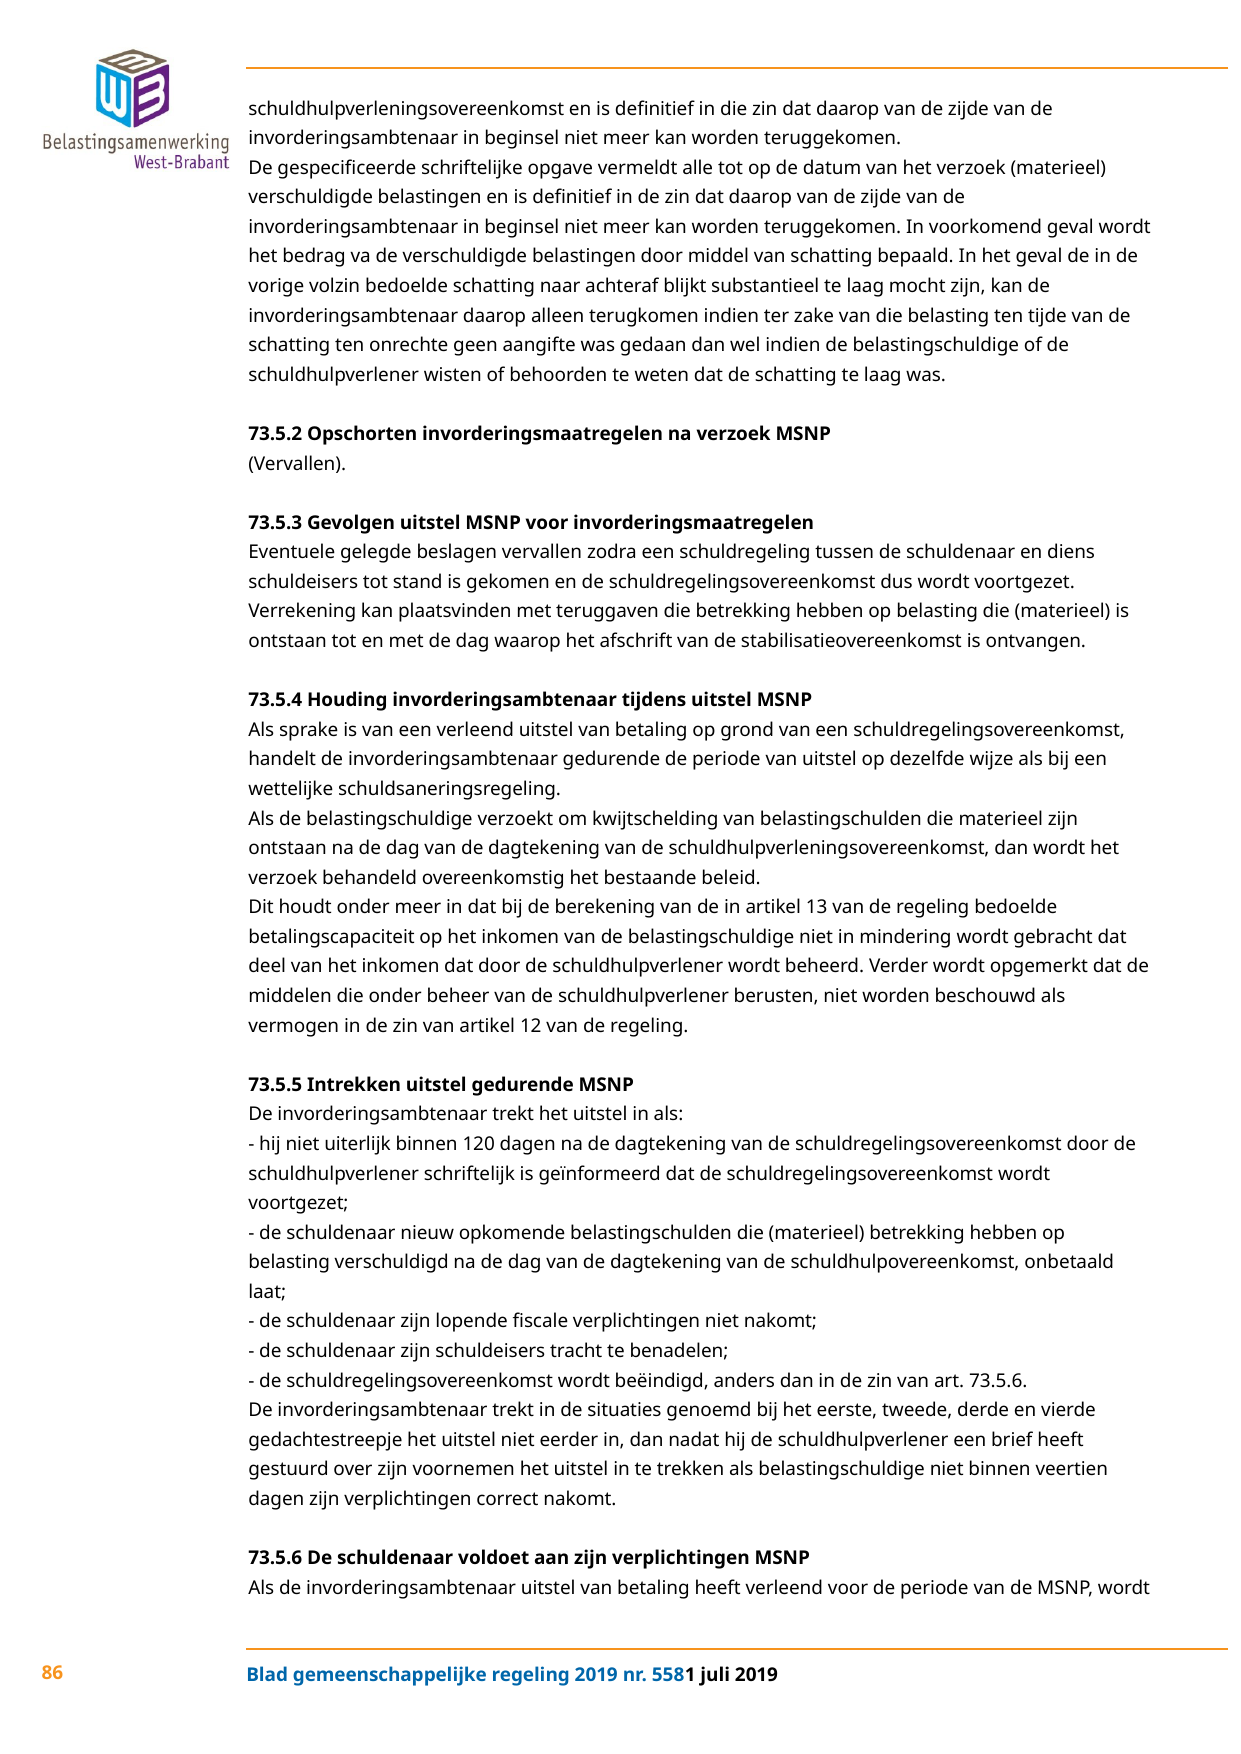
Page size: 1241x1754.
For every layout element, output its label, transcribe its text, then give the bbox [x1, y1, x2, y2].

text (Vervallen). [248, 450, 1152, 476]
text De gespecificeerde schriftelijke opgave vermeldt alle tot op de datum van het verzoek (materieel) verschuldigde belastingen en is definitief in de zin dat daarop van de zijde van de invorderingsambtenaar in beginsel niet meer kan worden teruggekomen. In voorkomend geval wordt het bedrag va de verschuldigde belastingen door middel van schatting bepaald. In het geval de in de vorige volzin bedoelde schatting naar achteraf blijkt substantieel te laag mocht zijn, kan de invorderingsambtenaar daarop alleen terugkomen indien ter zake van die belasting ten tijde van de schatting ten onrechte geen aangifte was gedaan dan wel indien de belastingschuldige of de schuldhulpverlener wisten of behoorden te weten dat de schatting te laag was. [248, 154, 1152, 387]
text schuldhulpverleningsovereenkomst en is definitief in die zin dat daarop van de zijde van de invorderingsambtenaar in beginsel niet meer kan worden teruggekomen. [248, 95, 1152, 150]
text 73.5.3 Gevolgen uitstel MSNP voor invorderingsmaatregelen [248, 509, 1152, 535]
text 73.5.5 Intrekken uitstel gedurende MSNP [248, 1071, 1152, 1097]
text - de schuldenaar zijn schuldeisers tracht te benadelen; [248, 1337, 1152, 1363]
text - de schuldregelingsovereenkomst wordt beëindigd, anders dan in de zin van art. 73.5.6. [248, 1367, 1152, 1393]
text Als de belastingschuldige verzoekt om kwijtschelding van belastingschulden die materieel zijn ontstaan na de dag van de dagtekening van de schuldhulpverleningsovereenkomst, dan wordt het verzoek behandeld overeenkomstig het bestaande beleid. [248, 805, 1152, 890]
text - de schuldenaar zijn lopende fiscale verplichtingen niet nakomt; [248, 1308, 1152, 1333]
text Verrekening kan plaatsvinden met teruggaven die betrekking hebben op belasting die (materieel) is ontstaan tot en met de dag waarop het afschrift van de stabilisatieovereenkomst is ontvangen. [248, 598, 1152, 653]
text 73.5.6 De schuldenaar voldoet aan zijn verplichtingen MSNP [248, 1544, 1152, 1570]
text 73.5.4 Houding invorderingsambtenaar tijdens uitstel MSNP [248, 686, 1152, 712]
text Als de invorderingsambtenaar uitstel van betaling heeft verleend voor de periode van de MSNP, wordt [248, 1574, 1152, 1600]
text De invorderingsambtenaar trekt in de situaties genoemd bij het eerste, tweede, derde en vierde gedachtestreepje het uitstel niet eerder in, dan nadat hij de schuldhulpverlener een brief heeft gestuurd over zijn voornemen het uitstel in te trekken als belastingschuldige niet binnen veertien dagen zijn verplichtingen correct nakomt. [248, 1396, 1152, 1511]
text Als sprake is van een verleend uitstel van betaling op grond van een schuldregelingsovereenkomst, handelt de invorderingsambtenaar gedurende de periode van uitstel op dezelfde wijze als bij een wettelijke schuldsaneringsregeling. [248, 716, 1152, 801]
text 73.5.2 Opschorten invorderingsmaatregelen na verzoek MSNP [248, 420, 1152, 446]
text De invorderingsambtenaar trekt het uitstel in als: [248, 1101, 1152, 1126]
text - hij niet uiterlijk binnen 120 dagen na de dagtekening van de schuldregelingsovereenkomst door de schuldhulpverlener schriftelijk is geïnformeerd dat de schuldregelingsovereenkomst wordt voortgezet; [248, 1130, 1152, 1215]
text - de schuldenaar nieuw opkomende belastingschulden die (materieel) betrekking hebben op belasting verschuldigd na de dag van de dagtekening van de schuldhulpovereenkomst, onbetaald laat; [248, 1219, 1152, 1304]
picture [41, 47, 231, 172]
text Dit houdt onder meer in dat bij de berekening van de in artikel 13 van de regeling bedoelde betalingscapaciteit op het inkomen van de belastingschuldige niet in mindering wordt gebracht dat deel van het inkomen dat door de schuldhulpverlener wordt beheerd. Verder wordt opgemerkt dat de middelen die onder beheer van de schuldhulpverlener berusten, niet worden beschouwd als vermogen in de zin van artikel 12 van de regeling. [248, 893, 1152, 1038]
text Eventuele gelegde beslagen vervallen zodra een schuldregeling tussen de schuldenaar en diens schuldeisers tot stand is gekomen en de schuldregelingsovereenkomst dus wordt voortgezet. [248, 538, 1152, 594]
